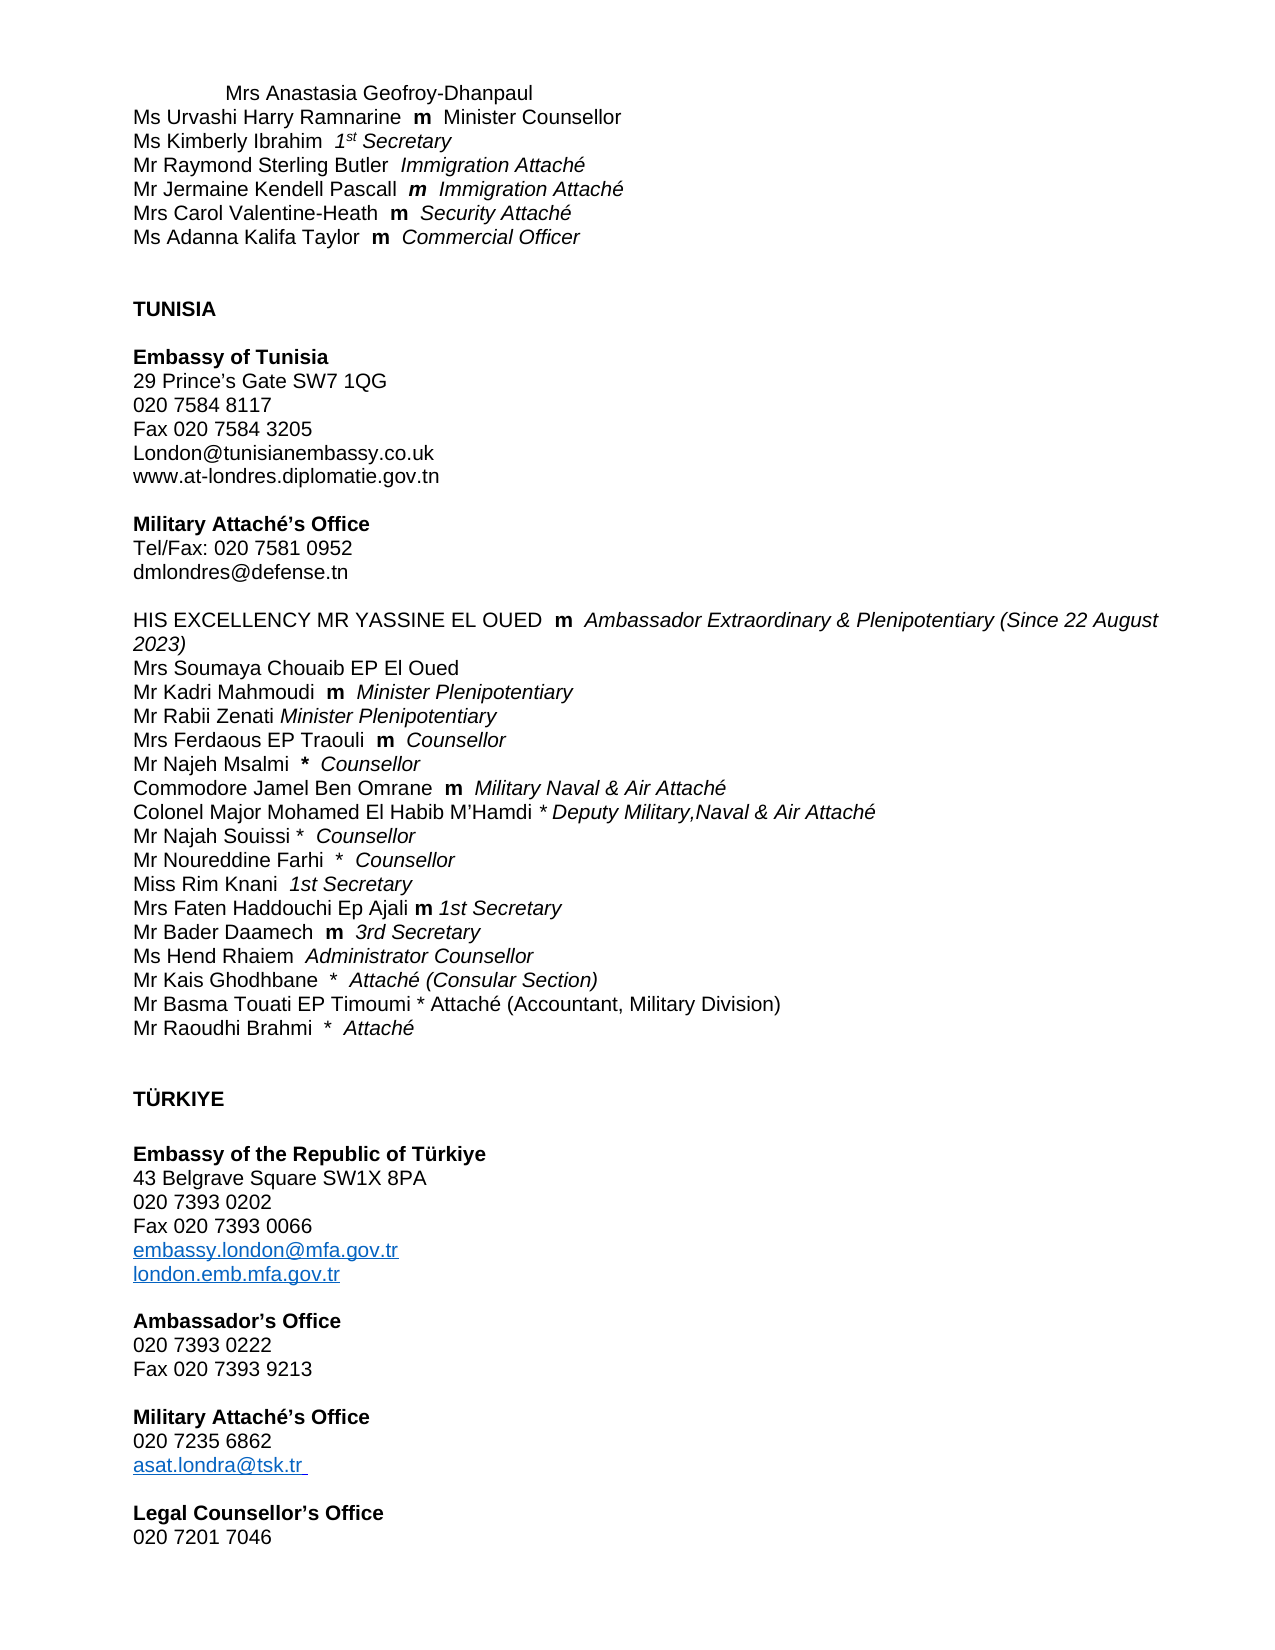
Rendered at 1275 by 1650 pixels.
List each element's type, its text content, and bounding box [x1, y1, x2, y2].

text Mr Najah Souissi * Counsellor [133, 824, 1181, 848]
text Mr Basma Touati EP Timoumi * Attaché (Accountant, Military Division) [133, 991, 1181, 1015]
text Ms Kimberly Ibrahim 1st Secretary [133, 129, 1181, 153]
text Legal Counsellor’s Office [133, 1501, 1181, 1525]
text 43 Belgrave Square SW1X 8PA [133, 1166, 1181, 1189]
text Mr Kadri Mahmoudi m Minister Plenipotentiary [133, 680, 1181, 704]
text Mrs Carol Valentine-Heath m Security Attaché [133, 201, 1181, 225]
text Ms Adanna Kalifa Taylor m Commercial Officer [133, 225, 1181, 249]
text Colonel Major Mohamed El Habib M’Hamdi * Deputy Military,Naval & Air Attaché [133, 800, 1181, 824]
text 020 7201 7046 [133, 1525, 1181, 1549]
text Military Attaché’s Office [133, 512, 1181, 536]
text dmlondres@defense.tn [133, 560, 1181, 584]
text London@tunisianembassy.co.uk [133, 440, 1181, 464]
text asat.londra@tsk.tr [133, 1453, 1181, 1477]
text Ms Urvashi Harry Ramnarine m Minister Counsellor [133, 105, 1181, 129]
text Mr Kais Ghodhbane * Attaché (Consular Section) [133, 967, 1181, 991]
text Tel/Fax: 020 7581 0952 [133, 536, 1181, 560]
text Fax 020 7584 3205 [133, 416, 1181, 440]
text Ms Hend Rhaiem Administrator Counsellor [133, 943, 1181, 967]
text Fax 020 7393 9213 [133, 1357, 1181, 1381]
text Miss Rim Knani 1st Secretary [133, 872, 1181, 896]
text embassy.london@mfa.gov.tr [133, 1237, 1181, 1261]
text Mr Raymond Sterling Butler Immigration Attaché [133, 153, 1181, 177]
text Mr Jermaine Kendell Pascall m Immigration Attaché [133, 177, 1181, 201]
text Mr Najeh Msalmi * Counsellor [133, 752, 1181, 776]
text 020 7393 0202 [133, 1189, 1181, 1213]
text Embassy of the Republic of Türkiye [133, 1142, 1181, 1166]
text london.emb.mfa.gov.tr [133, 1261, 1181, 1285]
text TUNISIA [133, 297, 1181, 321]
text Commodore Jamel Ben Omrane m Military Naval & Air Attaché [133, 776, 1181, 800]
text Mr Noureddine Farhi * Counsellor [133, 848, 1181, 872]
text www.at-londres.diplomatie.gov.tn [133, 464, 1181, 488]
text Embassy of Tunisia [133, 344, 1181, 368]
text Mr Raoudhi Brahmi * Attaché [133, 1015, 1181, 1039]
text Mrs Faten Haddouchi Ep Ajali m 1st Secretary [133, 896, 1181, 919]
text Fax 020 7393 0066 [133, 1213, 1181, 1237]
text Mr Bader Daamech m 3rd Secretary [133, 919, 1181, 943]
text Military Attaché’s Office [133, 1405, 1181, 1429]
text Ambassador’s Office [133, 1309, 1181, 1333]
text HIS EXCELLENCY MR YASSINE EL OUED m Ambassador Extraordinary & Plenipotentiary (Since 22 August 2023) [133, 608, 1181, 656]
text 020 7235 6862 [133, 1429, 1181, 1453]
text Mrs Soumaya Chouaib EP El Oued [133, 656, 1181, 680]
text 020 7393 0222 [133, 1333, 1181, 1357]
text Mrs Ferdaous EP Traouli m Counsellor [133, 728, 1181, 752]
text 020 7584 8117 [133, 392, 1181, 416]
text Mr Rabii Zenati Minister Plenipotentiary [133, 704, 1181, 728]
text 29 Prince’s Gate SW7 1QG [133, 368, 1181, 392]
text TÜRKIYE [133, 1087, 1181, 1111]
text Mrs Anastasia Geofroy-Dhanpaul [133, 81, 1181, 105]
